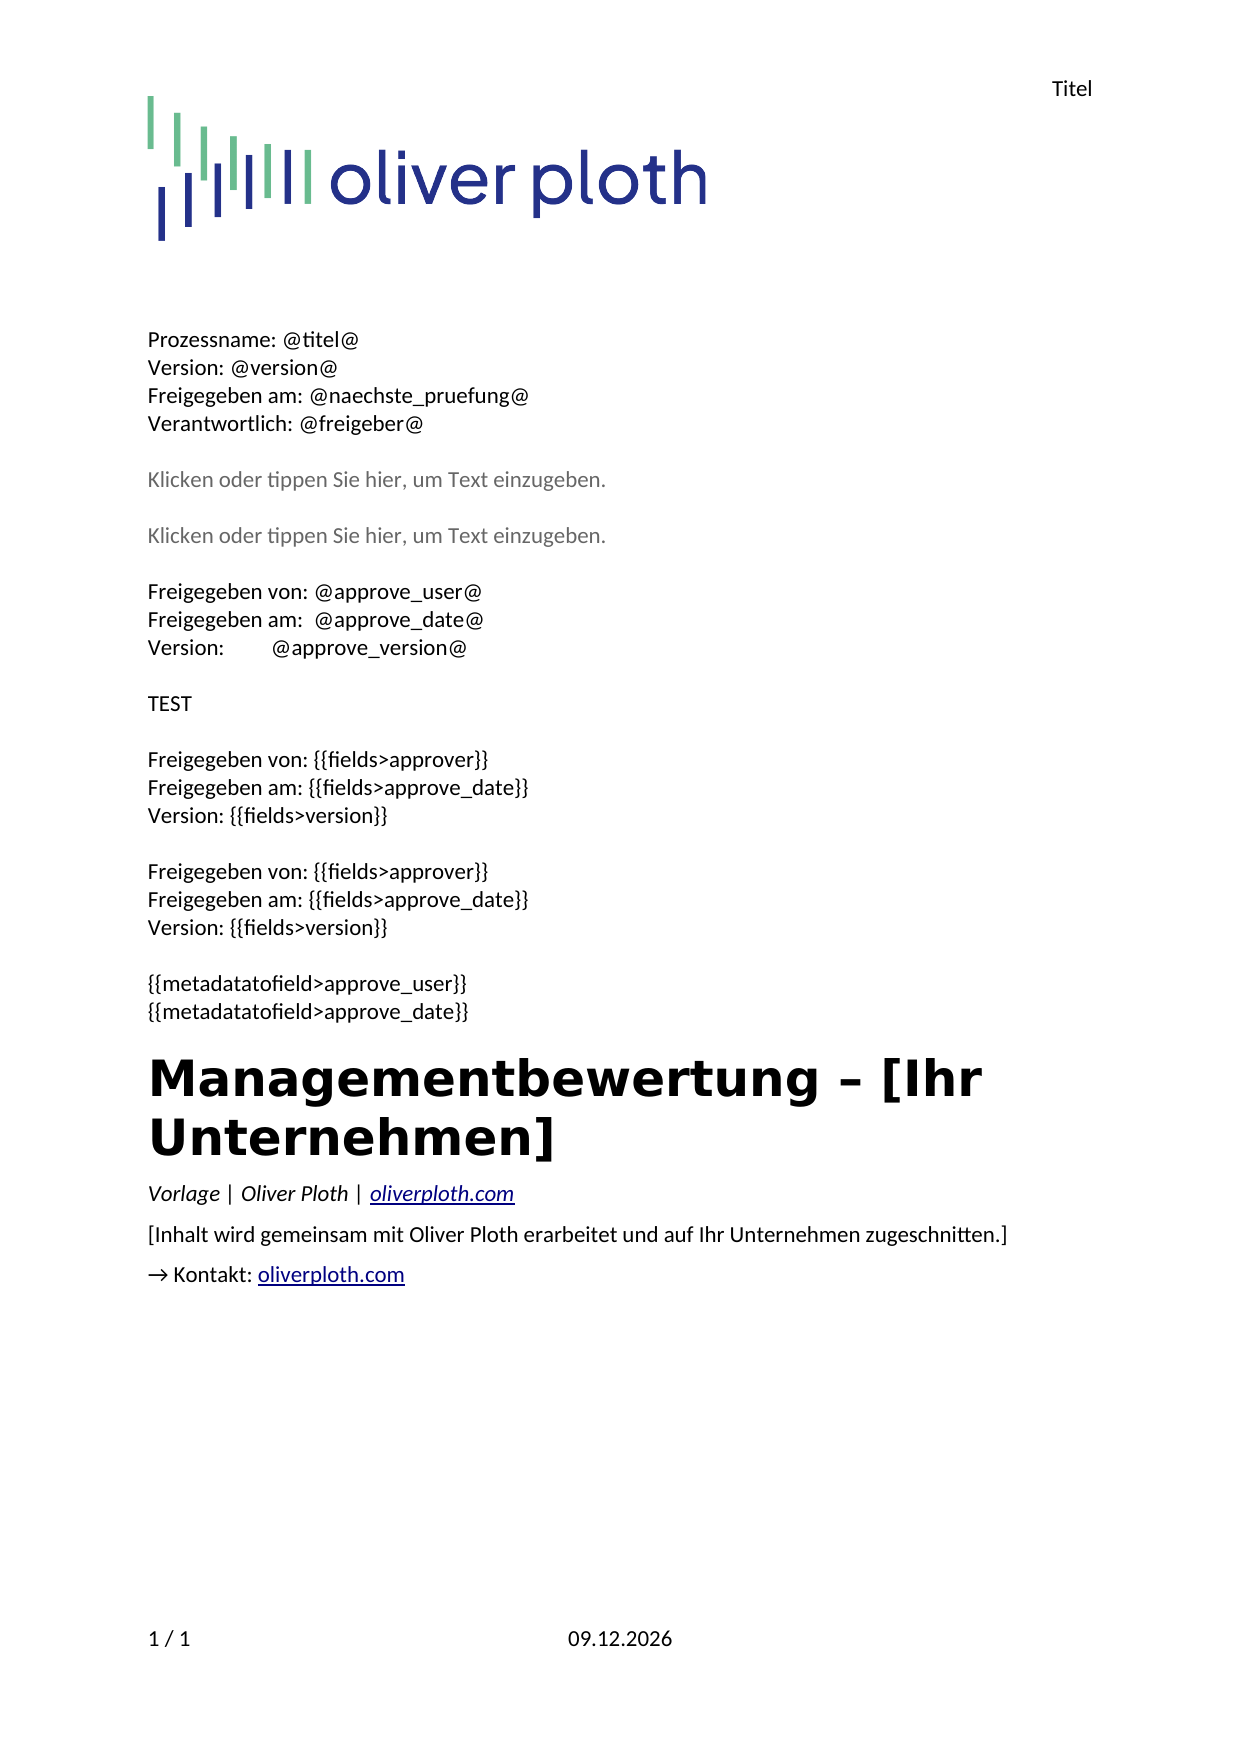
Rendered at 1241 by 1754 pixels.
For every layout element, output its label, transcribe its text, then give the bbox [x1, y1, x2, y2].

text TEST [148, 689, 1093, 717]
text Freigegeben am: @approve_date@ [148, 605, 1093, 633]
text Klicken oder tippen Sie hier, um Text einzugeben. [148, 521, 1093, 549]
text Prozessname: @titel@ [148, 325, 1093, 353]
subtitle Managementbewertung – [Ihr Unternehmen] [148, 1050, 1093, 1167]
text Version: @approve_version@ [148, 633, 1093, 661]
text Klicken oder tippen Sie hier, um Text einzugeben. [148, 465, 1093, 493]
text Freigegeben von: {{fields>approver}} [148, 745, 1093, 773]
text Version: {{fields>version}} [148, 913, 1093, 941]
text → Kontakt: oliverploth.com [148, 1260, 1093, 1288]
text Freigegeben von: @approve_user@ [148, 577, 1093, 605]
text Version: {{fields>version}} [148, 801, 1093, 829]
text Verantwortlich: @freigeber@ [148, 409, 1093, 437]
text Freigegeben von: {{fields>approver}} [148, 857, 1093, 885]
text Freigegeben am: {{fields>approve_date}} [148, 885, 1093, 913]
text {{metadatatofield>approve_date}} [148, 997, 1093, 1025]
text Freigegeben am: {{fields>approve_date}} [148, 773, 1093, 801]
text Version: @version@ [148, 353, 1093, 381]
text {{metadatatofield>approve_user}} [148, 969, 1093, 997]
text Freigegeben am: @naechste_pruefung@ [148, 381, 1093, 409]
text [Inhalt wird gemeinsam mit Oliver Ploth erarbeitet und auf Ihr Unternehmen zugeschnitten.] [148, 1220, 1093, 1248]
text Vorlage | Oliver Ploth | oliverploth.com [148, 1179, 1093, 1207]
